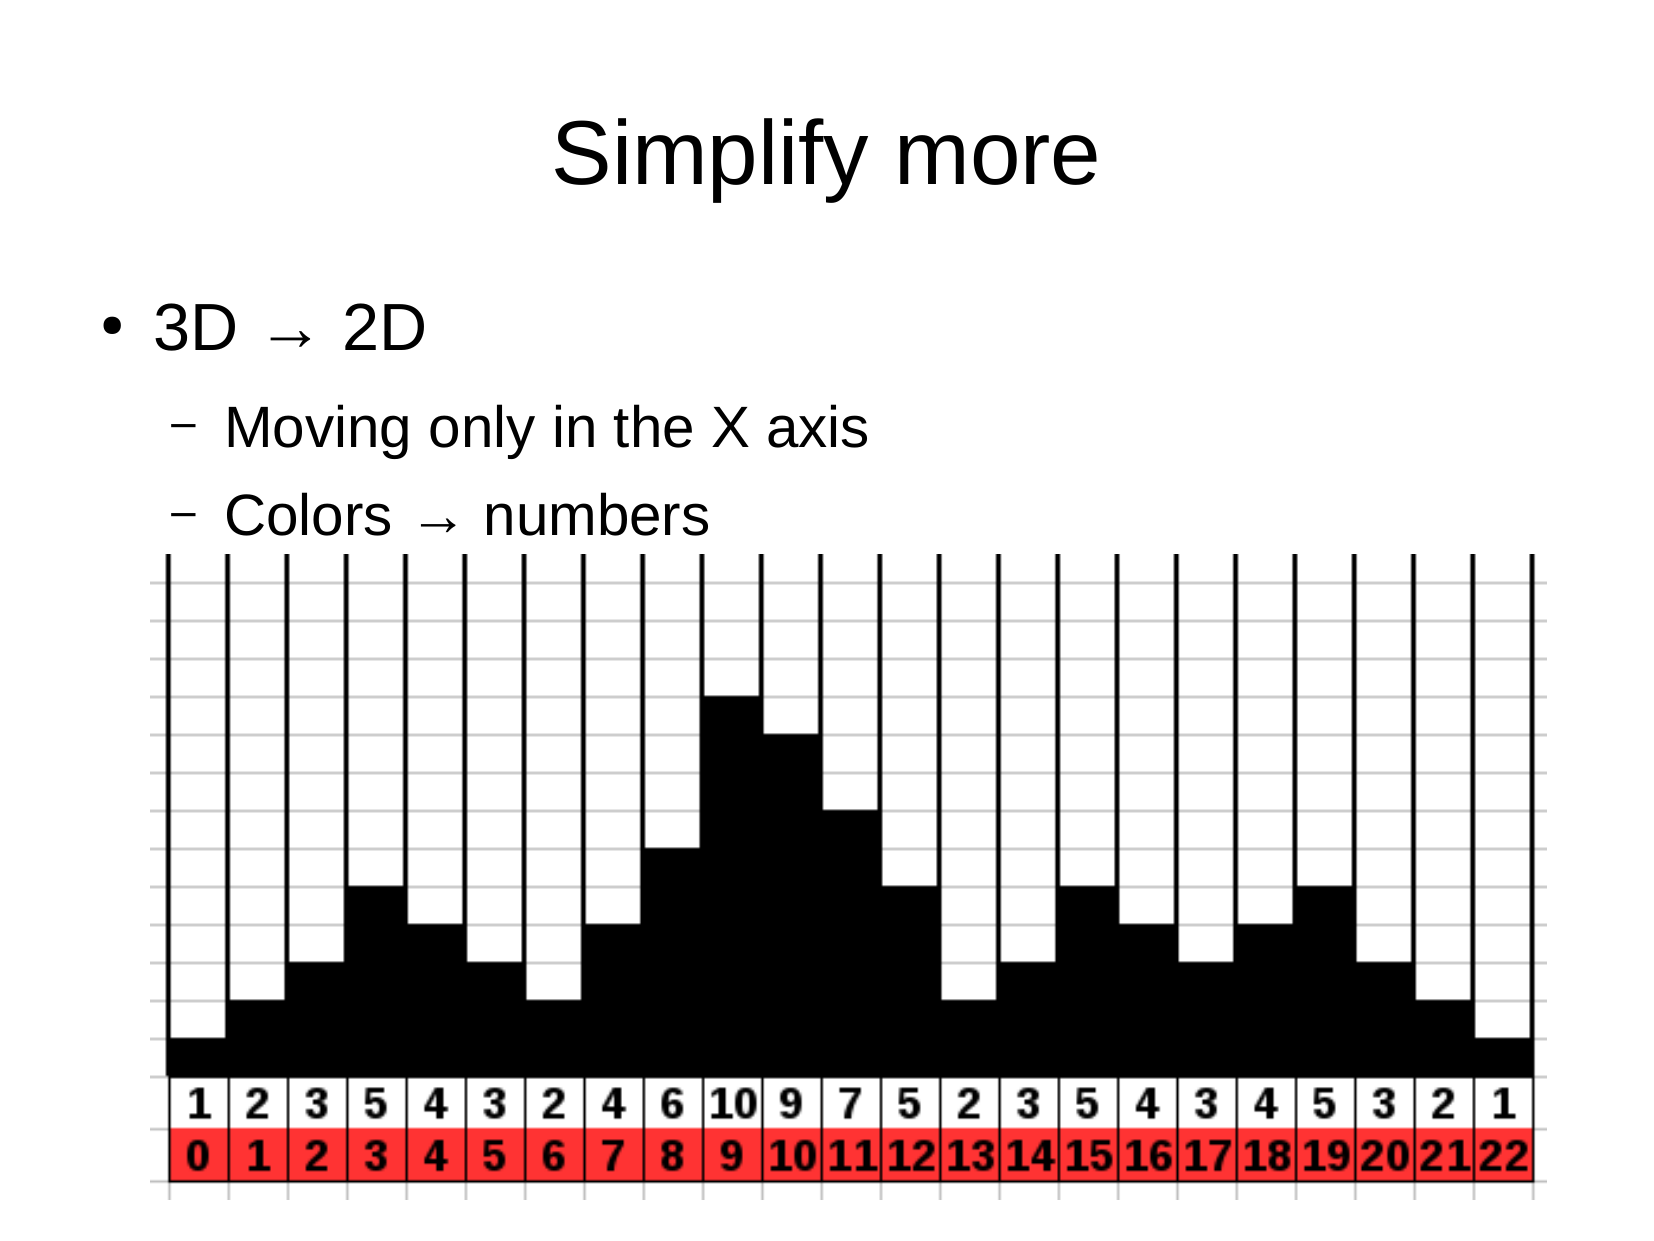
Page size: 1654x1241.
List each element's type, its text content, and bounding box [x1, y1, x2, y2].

picture [150, 554, 1547, 1201]
title Simplify more [82, 49, 1571, 257]
list 3D → 2D Moving only in the X axis Colors → numbers [82, 290, 1571, 1010]
